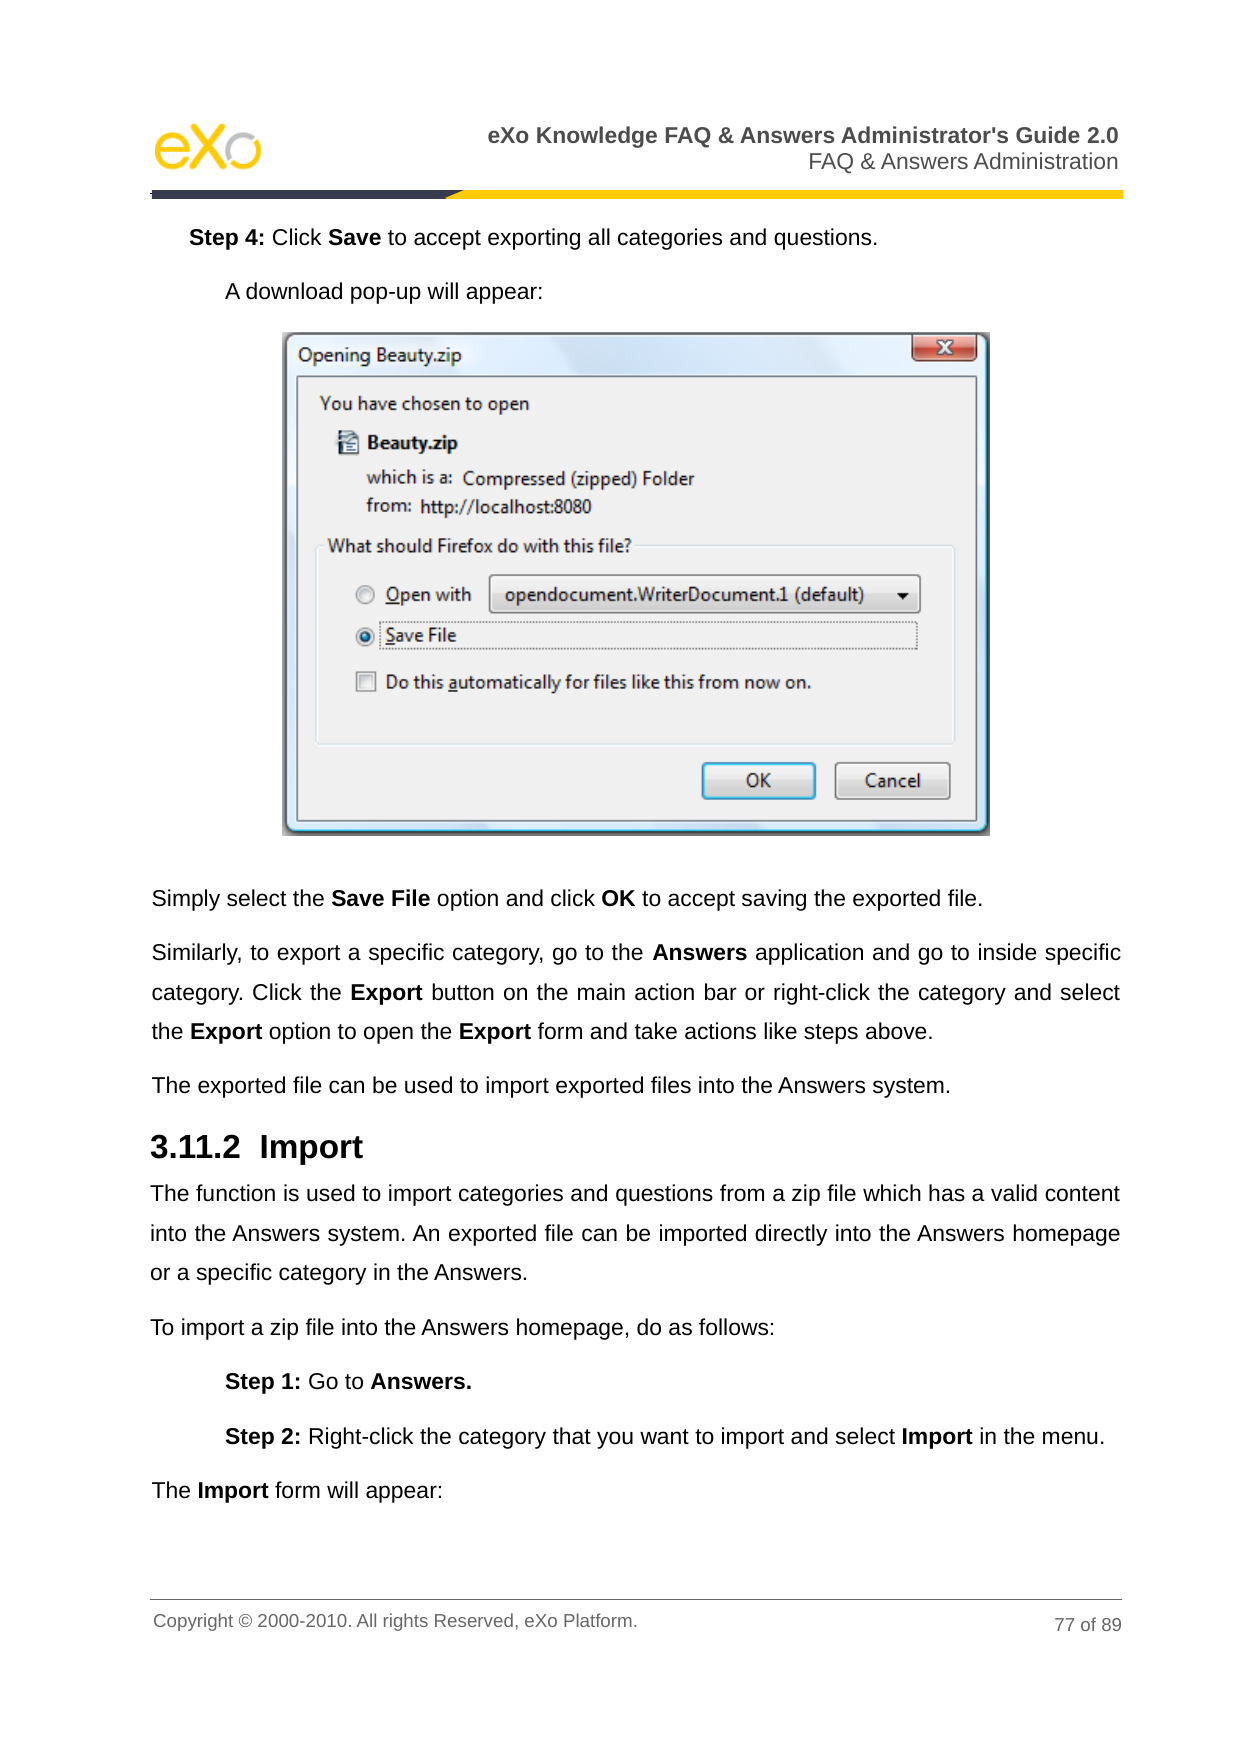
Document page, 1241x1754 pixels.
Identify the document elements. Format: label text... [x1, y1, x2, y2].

text The function is used to import categories and questions from a zip file which has a valid content into the Answers system. An exported file can be imported directly into the Answers homepage or a specific category in the Answers. [150, 1180, 1122, 1286]
list A download pop-up will appear: [187, 278, 1122, 304]
list Simply select the Save File option and click OK to accept saving the exported file. [114, 884, 1122, 911]
list The exported file can be used to import exported files into the Answers system. [114, 1072, 1122, 1099]
picture [151, 190, 1124, 199]
picture [155, 123, 262, 170]
list Step 1: Go to Answers. [187, 1368, 1122, 1394]
subtitle Import [150, 1127, 1122, 1165]
picture [282, 332, 990, 836]
list Similarly, to export a specific category, go to the Answers application and go to inside specific category. Click the Export button on the main action bar or right-click the category and select the Export option to open the Export form and take actions like steps above. [114, 939, 1122, 1044]
list Step 4: Click Save to accept exporting all categories and questions. [151, 223, 1122, 250]
text To import a zip file into the Answers homepage, do as follows: [150, 1314, 1122, 1340]
list Step 2: Right-click the category that you want to import and select Import in the menu. [187, 1423, 1122, 1449]
list The Import form will appear: [114, 1477, 1122, 1503]
